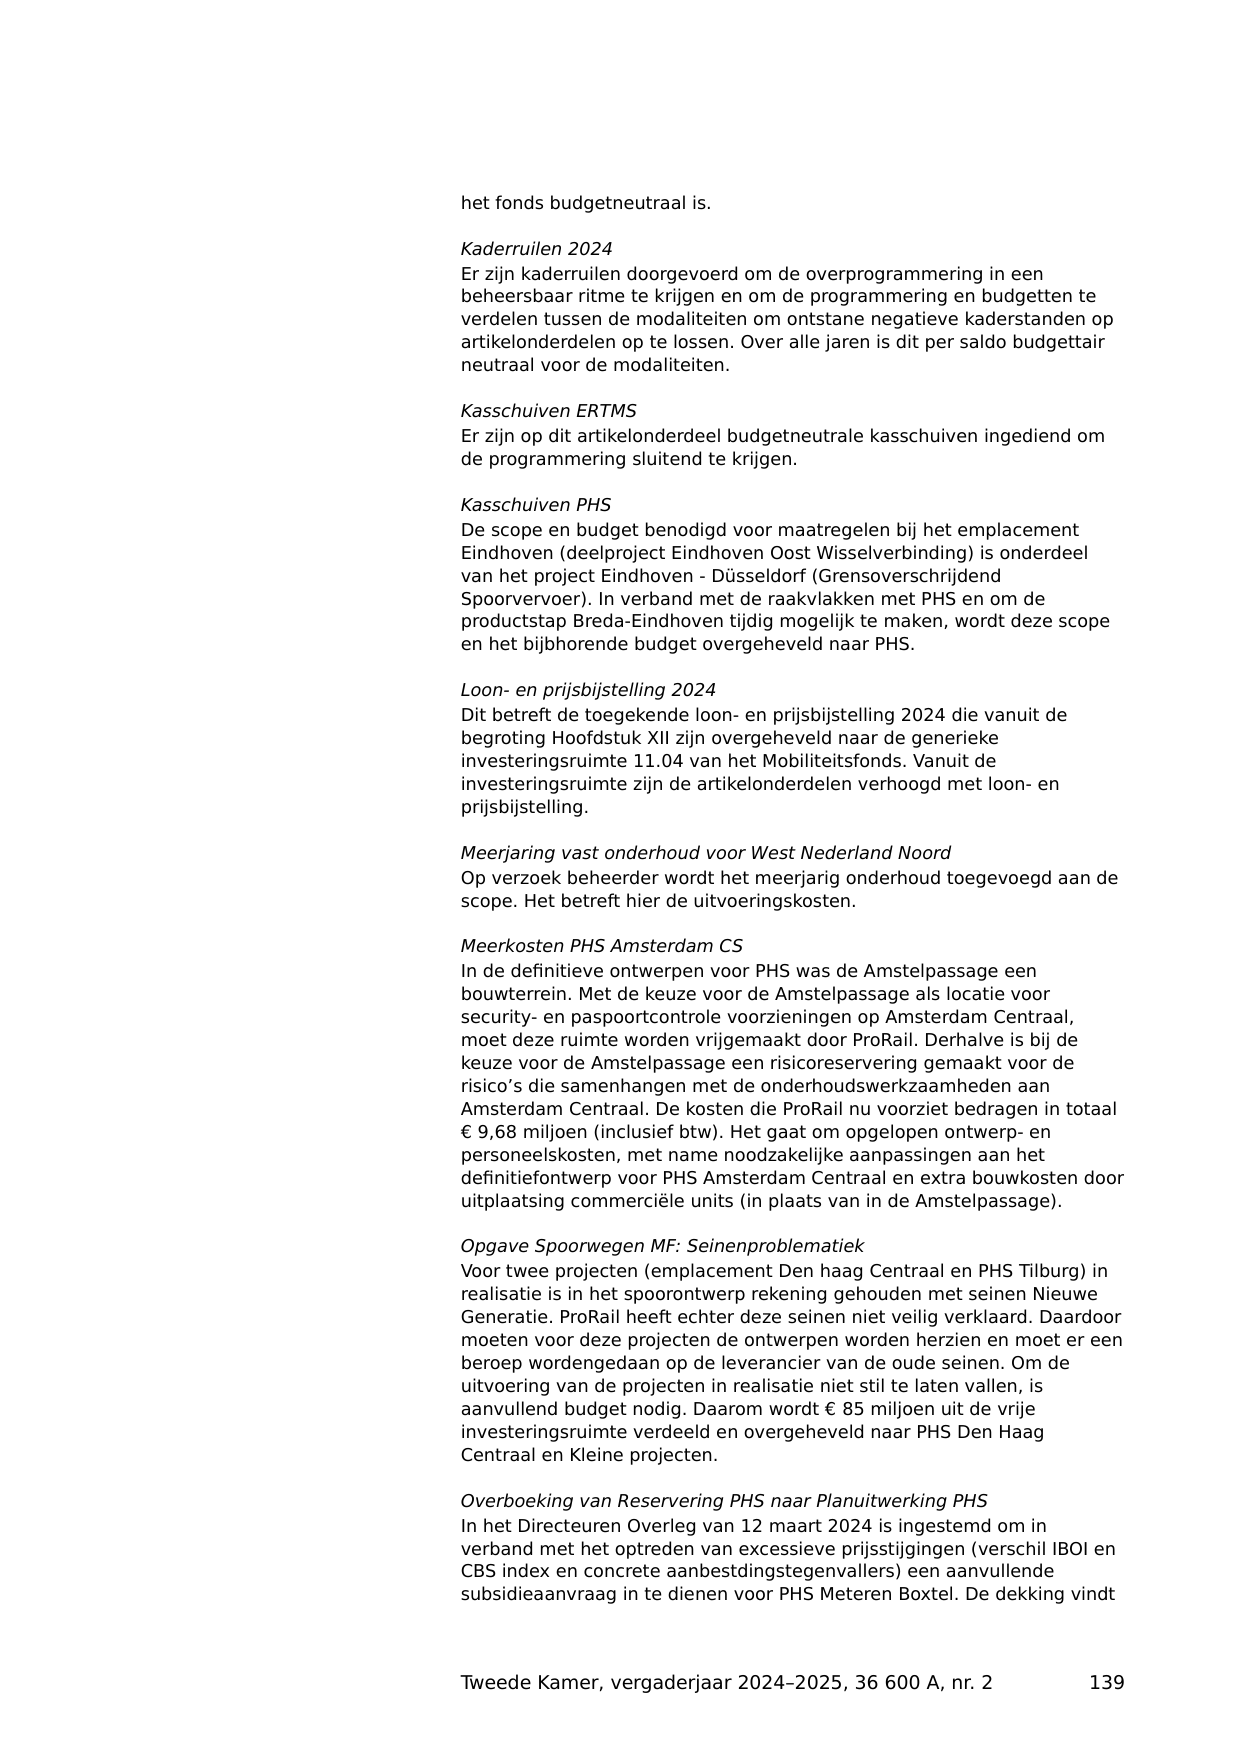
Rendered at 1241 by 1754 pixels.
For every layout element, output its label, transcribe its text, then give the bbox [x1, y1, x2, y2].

text Kasschuiven PHS [461, 493, 1125, 516]
text De scope en budget benodigd voor maatregelen bij het emplacement Eindhoven (deelproject Eindhoven Oost Wisselverbinding) is onderdeel van het project Eindhoven - Düsseldorf (Grensoverschrijdend Spoorvervoer). In verband met de raakvlakken met PHS en om de productstap Breda-Eindhoven tijdig mogelijk te maken, wordt deze scope en het bijbhorende budget overgeheveld naar PHS. [461, 518, 1125, 655]
text het fonds budgetneutraal is. [461, 191, 1125, 214]
text Loon- en prijsbijstelling 2024 [461, 678, 1125, 701]
text Voor twee projecten (emplacement Den haag Centraal en PHS Tilburg) in realisatie is in het spoorontwerp rekening gehouden met seinen Nieuwe Generatie. ProRail heeft echter deze seinen niet veilig verklaard. Daardoor moeten voor deze projecten de ontwerpen worden herzien en moet er een beroep wordengedaan op de leverancier van de oude seinen. Om de uitvoering van de projecten in realisatie niet stil te laten vallen, is aanvullend budget nodig. Daarom wordt € 85 miljoen uit de vrije investeringsruimte verdeeld en overgeheveld naar PHS Den Haag Centraal en Kleine projecten. [461, 1259, 1125, 1466]
text Opgave Spoorwegen MF: Seinenproblematiek [461, 1234, 1125, 1257]
text Meerjaring vast onderhoud voor West Nederland Noord [461, 841, 1125, 864]
text Op verzoek beheerder wordt het meerjarig onderhoud toegevoegd aan de scope. Het betreft hier de uitvoeringskosten. [461, 866, 1125, 912]
text Er zĳn kaderruilen doorgevoerd om de overprogrammering in een beheersbaar ritme te krĳgen en om de programmering en budgetten te verdelen tussen de modaliteiten om ontstane negatieve kaderstanden op artikelonderdelen op te lossen. Over alle jaren is dit per saldo budgettair neutraal voor de modaliteiten. [461, 262, 1125, 376]
text In het Directeuren Overleg van 12 maart 2024 is ingestemd om in verband met het optreden van excessieve prijsstijgingen (verschil IBOI en CBS index en concrete aanbestdingstegenvallers) een aanvullende subsidieaanvraag in te dienen voor PHS Meteren Boxtel. De dekking vindt [461, 1514, 1125, 1605]
text In de definitieve ontwerpen voor PHS was de Amstelpassage een bouwterrein. Met de keuze voor de Amstelpassage als locatie voor security- en paspoortcontrole voorzieningen op Amsterdam Centraal, moet deze ruimte worden vrijgemaakt door ProRail. Derhalve is bij de keuze voor de Amstelpassage een risicoreservering gemaakt voor de risico’s die samenhangen met de onderhoudswerkzaamheden aan Amsterdam Centraal. De kosten die ProRail nu voorziet bedragen in totaal € 9,68 miljoen (inclusief btw). Het gaat om opgelopen ontwerp- en personeelskosten, met name noodzakelijke aanpassingen aan het definitiefontwerp voor PHS Amsterdam Centraal en extra bouwkosten door uitplaatsing commerciële units (in plaats van in de Amstelpassage). [461, 959, 1125, 1212]
text Kasschuiven ERTMS [461, 399, 1125, 422]
text Meerkosten PHS Amsterdam CS [461, 934, 1125, 957]
text Dit betreft de toegekende loon- en prijsbijstelling 2024 die vanuit de begroting Hoofdstuk XII zijn overgeheveld naar de generieke investeringsruimte 11.04 van het Mobiliteitsfonds. Vanuit de investeringsruimte zijn de artikelonderdelen verhoogd met loon- en prijsbijstelling. [461, 703, 1125, 818]
text Er zijn op dit artikelonderdeel budgetneutrale kasschuiven ingediend om de programmering sluitend te krijgen. [461, 424, 1125, 470]
text Kaderruilen 2024 [461, 237, 1125, 259]
text Overboeking van Reservering PHS naar Planuitwerking PHS [461, 1489, 1125, 1512]
